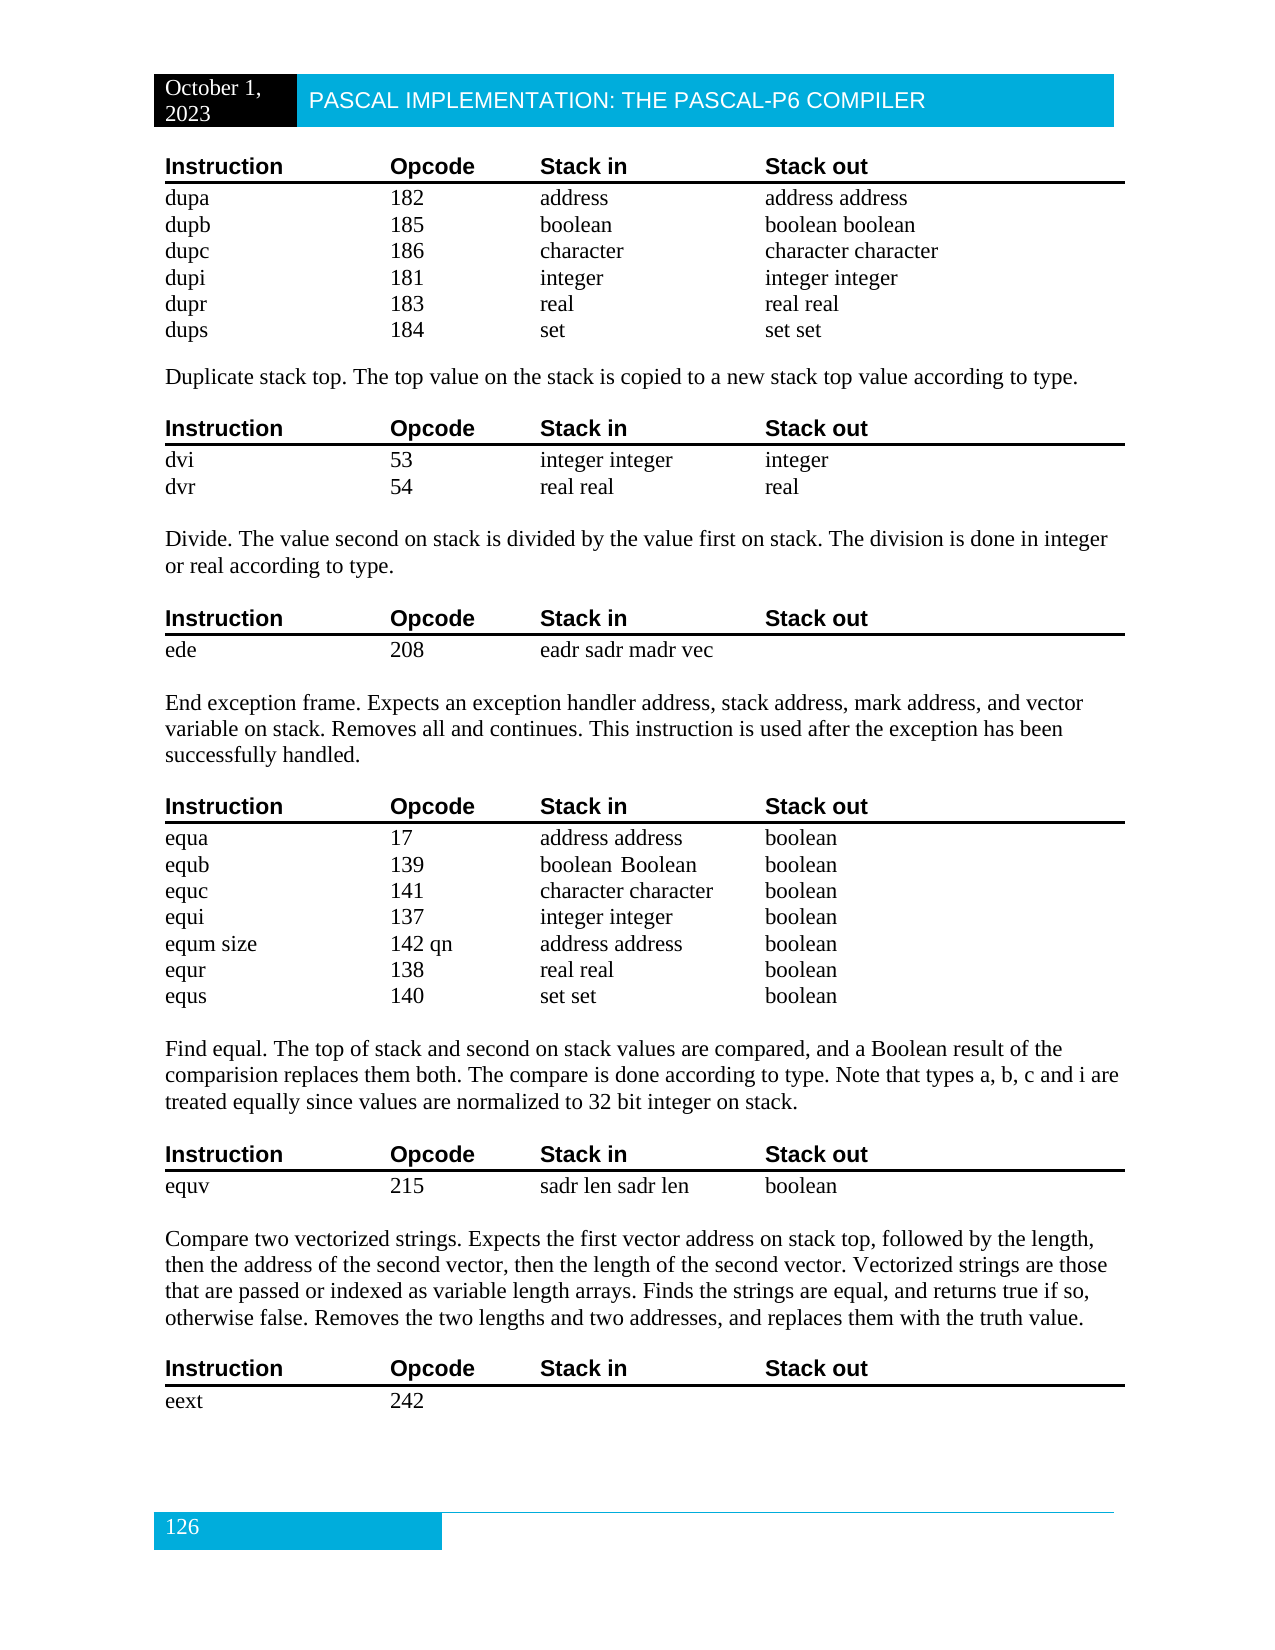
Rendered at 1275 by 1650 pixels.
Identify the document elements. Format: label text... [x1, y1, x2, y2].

text equm size 142 qn address address boolean [165, 930, 1125, 956]
text Instruction Opcode Stack in Stack out [165, 1141, 1125, 1169]
text Find equal. The top of stack and second on stack values are compared, and a Boolean result of the comparision replaces them both. The compare is done according to type. Note that types a, b, c and i are treated equally since values are normalized to 32 bit integer on stack. [165, 1035, 1125, 1114]
text dupi 181 integer integer integer [165, 263, 1125, 290]
text ede 208 eadr sadr madr vec [165, 636, 1125, 662]
text dvi 53 integer integer integer [165, 446, 1125, 473]
text Instruction Opcode Stack in Stack out [165, 793, 1125, 821]
text Instruction Opcode Stack in Stack out [165, 1355, 1125, 1384]
text dupr 183 real real real [165, 290, 1125, 316]
text eext 242 [165, 1387, 1125, 1413]
text equv 215 sadr len sadr len boolean [165, 1172, 1125, 1198]
text Instruction Opcode Stack in Stack out [165, 604, 1125, 633]
text dupc 186 character character character [165, 237, 1125, 263]
text equc 141 character character boolean [165, 877, 1125, 903]
text dvr 54 real real real [165, 473, 1125, 499]
text equi 137 integer integer boolean [165, 903, 1125, 930]
text Instruction Opcode Stack in Stack out [165, 153, 1125, 181]
text equs 140 set set boolean [165, 982, 1125, 1009]
text equb 139 boolean Boolean boolean [165, 851, 1125, 877]
text End exception frame. Expects an exception handler address, stack address, mark address, and vector variable on stack. Removes all and continues. This instruction is used after the exception has been successfully handled. [165, 689, 1125, 768]
text dups 184 set set set [165, 316, 1125, 343]
text Instruction Opcode Stack in Stack out [165, 415, 1125, 443]
text Divide. The value second on stack is divided by the value first on stack. The division is done in integer or real according to type. [165, 525, 1125, 578]
text Compare two vectorized strings. Expects the first vector address on stack top, followed by the length, then the address of the second vector, then the length of the second vector. Vectorized strings are those that are passed or indexed as variable length arrays. Finds the strings are equal, and returns true if so, otherwise false. Removes the two lengths and two addresses, and replaces them with the truth value. [165, 1225, 1125, 1330]
text equr 138 real real boolean [165, 956, 1125, 982]
text equa 17 address address boolean [165, 824, 1125, 851]
text dupa 182 address address address [165, 184, 1125, 211]
text Duplicate stack top. The top value on the stack is copied to a new stack top value according to type. [165, 363, 1125, 390]
text dupb 185 boolean boolean boolean [165, 211, 1125, 237]
